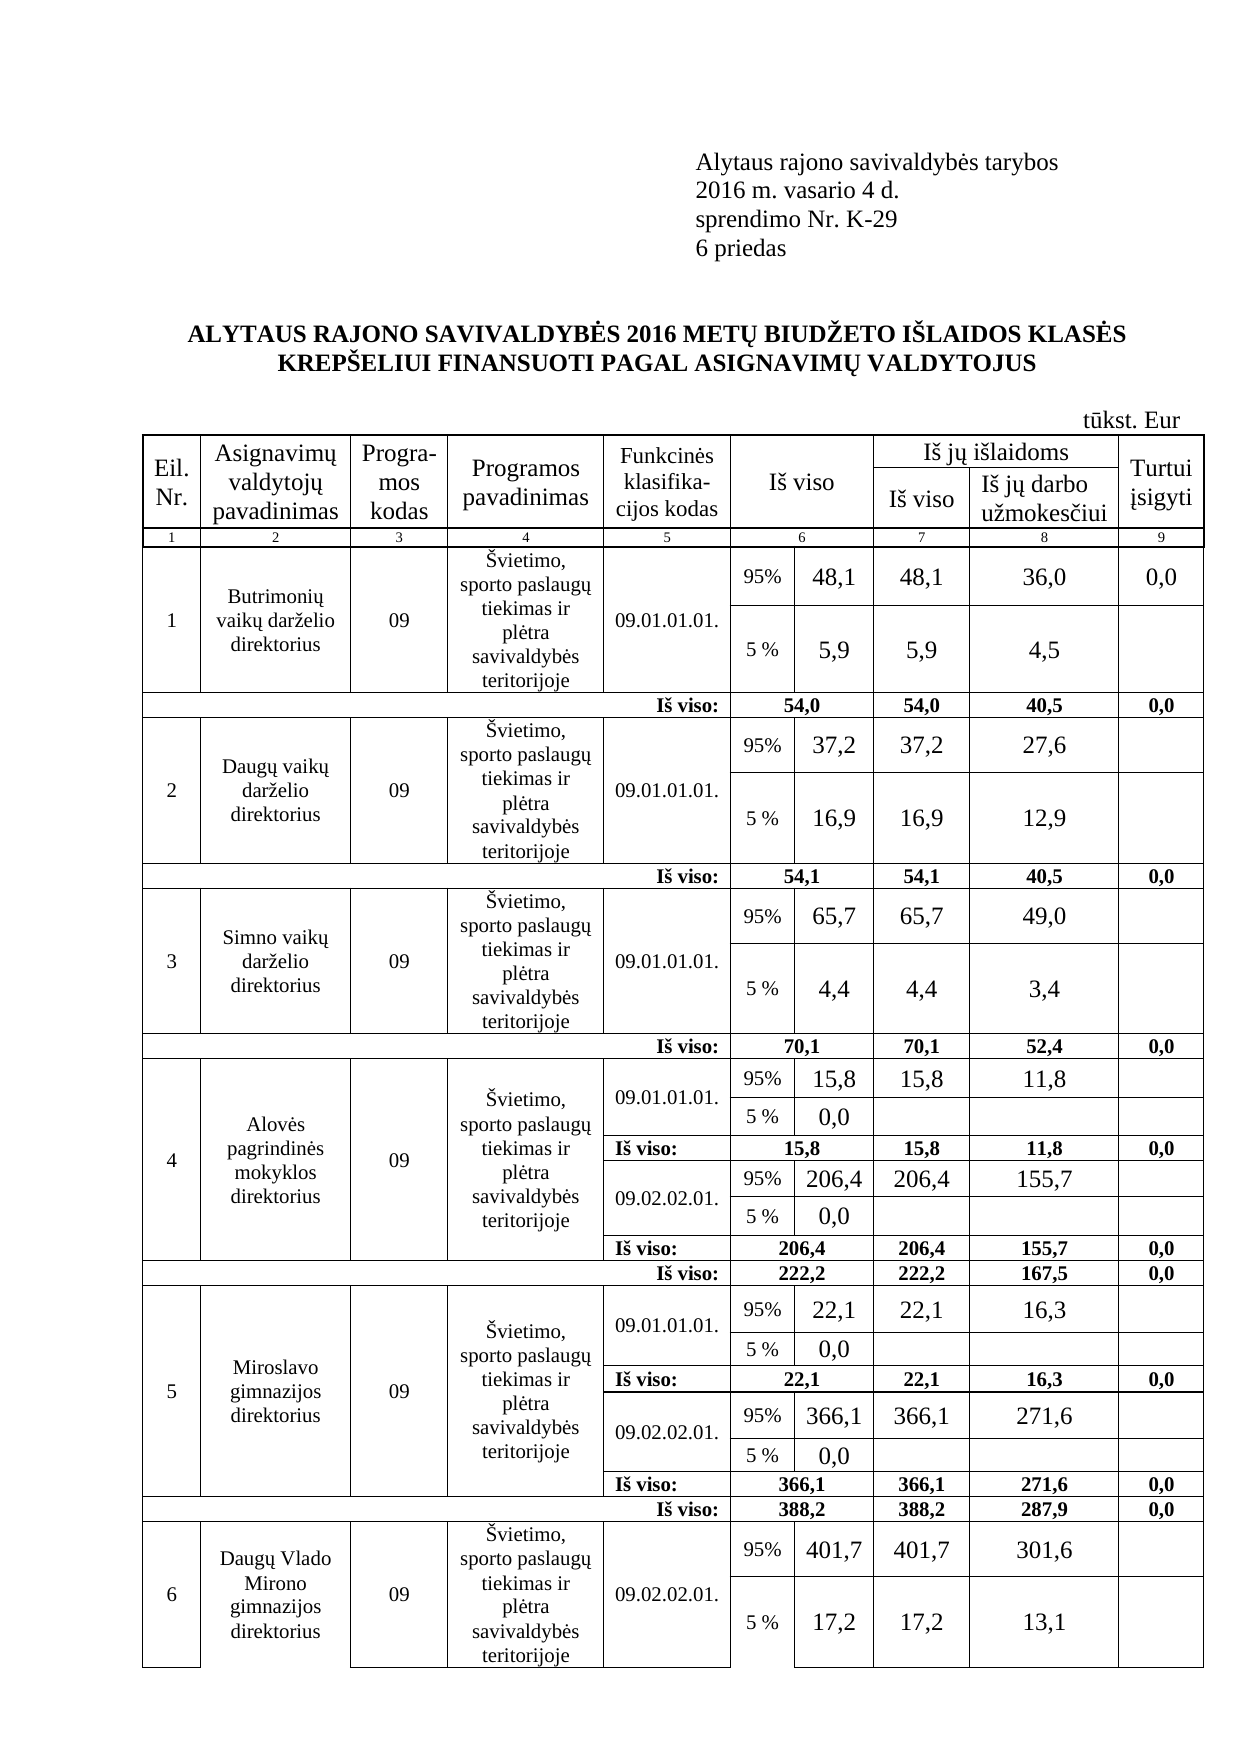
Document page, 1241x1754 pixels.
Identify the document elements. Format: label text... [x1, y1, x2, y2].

table_cell [1119, 889, 1203, 942]
table_cell 5 % [731, 606, 794, 692]
table_cell 0,0 [795, 1098, 873, 1135]
table_cell 17,2 [795, 1577, 873, 1667]
table_cell 206,4 [795, 1161, 873, 1196]
table_cell 54,1 [874, 864, 969, 888]
table_cell 5 % [731, 1333, 794, 1365]
table_cell 09.01.01.01. [604, 718, 730, 863]
table_cell 09.01.01.01. [604, 1059, 730, 1135]
table_cell Švietimo, sporto paslaugų tiekimas ir plėtra savivaldybės teritorijoje [448, 548, 603, 692]
table_cell 09 [351, 718, 447, 863]
table_cell 3 [351, 529, 447, 546]
table_cell 155,7 [970, 1236, 1118, 1260]
table_cell 222,2 [874, 1261, 969, 1285]
table_cell 40,5 [970, 693, 1118, 717]
table_cell [1119, 718, 1203, 772]
table_cell 5 % [731, 944, 794, 1033]
table_cell 6 [143, 1522, 200, 1667]
table_cell 09 [351, 889, 447, 1033]
table_cell 366,1 [731, 1472, 873, 1496]
table_cell Švietimo, sporto paslaugų tiekimas ir plėtra savivaldybės teritorijoje [448, 889, 603, 1033]
table_cell 22,1 [731, 1366, 873, 1391]
table_cell 40,5 [970, 864, 1118, 888]
table_cell 4,4 [795, 944, 873, 1033]
table_cell [1119, 1059, 1203, 1097]
table_cell 65,7 [874, 889, 969, 942]
text 2016 m. vasario 4 d. [133, 176, 1181, 204]
table_cell 5 % [731, 1197, 794, 1235]
table_cell 09.01.01.01. [604, 1286, 730, 1365]
table_cell 09 [351, 548, 447, 692]
table_cell 5,9 [874, 606, 969, 692]
table_cell 5 [604, 529, 730, 546]
table_cell Iš viso: [604, 1136, 730, 1160]
table_cell 4,4 [874, 944, 969, 1033]
table_cell 0,0 [1119, 864, 1203, 888]
table_cell 12,9 [970, 773, 1118, 863]
table_cell 95% [731, 1286, 794, 1332]
table_cell [1119, 773, 1203, 863]
table_cell 0,0 [1119, 1261, 1203, 1285]
table_cell 366,1 [874, 1393, 969, 1438]
table_cell 09.02.02.01. [604, 1522, 730, 1667]
table_cell 2 [201, 529, 350, 546]
table_cell Alovės pagrindinės mokyklos direktorius [201, 1059, 350, 1260]
table_cell 0,0 [1119, 1497, 1203, 1521]
table_cell 65,7 [795, 889, 873, 942]
table_cell Iš jų darbo užmokesčiui [970, 468, 1118, 527]
table_cell 09.02.02.01. [604, 1393, 730, 1471]
table_cell Simno vaikų darželio direktorius [201, 889, 350, 1033]
table_cell Butrimonių vaikų darželio direktorius [201, 548, 350, 692]
table_cell 155,7 [970, 1161, 1118, 1196]
table_cell Iš viso: [143, 1497, 730, 1521]
table_cell 95% [731, 889, 794, 942]
table_cell 0,0 [795, 1439, 873, 1471]
table_cell Daugų Vlado Mirono gimnazijos direktorius [201, 1522, 350, 1667]
table_cell 70,1 [874, 1034, 969, 1058]
table_cell 54,0 [731, 693, 873, 717]
table_cell 09.01.01.01. [604, 889, 730, 1033]
table_cell [1119, 1522, 1203, 1576]
table_cell 09 [351, 1286, 447, 1496]
table_cell Švietimo, sporto paslaugų tiekimas ir plėtra savivaldybės teritorijoje [448, 1522, 603, 1667]
table_cell [1119, 606, 1203, 692]
table_cell 95% [731, 1393, 794, 1438]
table_header Turtui įsigyti [1119, 436, 1203, 527]
table_cell 5,9 [795, 606, 873, 692]
table_cell 48,1 [795, 548, 873, 605]
table_cell 22,1 [795, 1286, 873, 1332]
table_cell 49,0 [970, 889, 1118, 942]
table_cell [1119, 1161, 1203, 1196]
table_cell Švietimo, sporto paslaugų tiekimas ir plėtra savivaldybės teritorijoje [448, 718, 603, 863]
table_cell Miroslavo gimnazijos direktorius [201, 1286, 350, 1496]
table_cell Iš viso [874, 468, 969, 527]
table_cell [1119, 1197, 1203, 1235]
table_cell Švietimo, sporto paslaugų tiekimas ir plėtra savivaldybės teritorijoje [448, 1286, 603, 1496]
table_cell 3 [143, 889, 200, 1033]
table_cell 95% [731, 548, 794, 605]
table_cell 5 [143, 1286, 200, 1496]
table_cell 15,8 [795, 1059, 873, 1097]
table_cell 0,0 [1119, 548, 1203, 605]
table_cell 0,0 [1119, 1366, 1203, 1391]
table_cell 6 [731, 529, 873, 546]
table_cell 0,0 [1119, 1472, 1203, 1496]
table_cell 206,4 [874, 1161, 969, 1196]
text ALYTAUS RAJONO SAVIVALDYBĖS 2016 METŲ BIUDŽETO IŠLAIDOS KLASĖS KREPŠELIUI FINANSUOTI PAGAL ASIGNAVIMŲ VALDYTOJUS [133, 319, 1181, 377]
table_header Eil. Nr. [144, 436, 200, 527]
table_cell 3,4 [970, 944, 1118, 1033]
table_cell 52,4 [970, 1034, 1118, 1058]
table_cell [1119, 1577, 1203, 1667]
table_cell 16,3 [970, 1366, 1118, 1391]
table_cell 16,9 [874, 773, 969, 863]
table_cell Iš viso: [604, 1366, 730, 1391]
text tūkst. Eur [133, 406, 1181, 434]
table_cell 2 [143, 718, 200, 863]
table_cell Iš viso: [604, 1236, 730, 1260]
table_cell 206,4 [874, 1236, 969, 1260]
table_cell 4 [448, 529, 603, 546]
table_cell [970, 1333, 1118, 1365]
table_cell 37,2 [874, 718, 969, 772]
table_cell Iš viso: [604, 1472, 730, 1496]
table_cell [1119, 1439, 1203, 1471]
table_cell 366,1 [795, 1393, 873, 1438]
table_cell 16,9 [795, 773, 873, 863]
table_cell [1119, 1333, 1203, 1365]
table_cell [874, 1333, 969, 1365]
table_cell 95% [731, 1522, 794, 1576]
table_cell 37,2 [795, 718, 873, 772]
table_cell 5 % [731, 1577, 794, 1667]
table_cell 22,1 [874, 1366, 969, 1391]
table_cell 09 [351, 1059, 447, 1260]
table_cell 0,0 [1119, 1136, 1203, 1160]
table_cell 7 [874, 529, 969, 546]
table_cell [970, 1098, 1118, 1135]
table_cell 1 [144, 529, 200, 546]
table_header Programos pavadinimas [448, 436, 603, 527]
table_cell 0,0 [795, 1197, 873, 1235]
table_cell 95% [731, 1059, 794, 1097]
table_cell 15,8 [874, 1059, 969, 1097]
table_cell 9 [1119, 529, 1203, 546]
table_cell Iš viso: [143, 1261, 730, 1285]
table_cell 48,1 [874, 548, 969, 605]
table_cell Iš viso: [143, 693, 730, 717]
text Alytaus rajono savivaldybės tarybos [133, 147, 1181, 176]
table_cell [874, 1439, 969, 1471]
table_cell 95% [731, 718, 794, 772]
table_cell 54,0 [874, 693, 969, 717]
text 6 priedas [133, 233, 1181, 262]
table_header Iš jų išlaidoms [874, 436, 1118, 467]
table_cell [1119, 944, 1203, 1033]
table_cell 206,4 [731, 1236, 873, 1260]
table_cell 8 [970, 529, 1118, 546]
table_cell 366,1 [874, 1472, 969, 1496]
table_cell 388,2 [874, 1497, 969, 1521]
table_cell 36,0 [970, 548, 1118, 605]
table_cell 4 [143, 1059, 200, 1260]
table_header Iš viso [731, 436, 873, 527]
table_cell [1119, 1393, 1203, 1438]
text sprendimo Nr. K-29 [133, 204, 1181, 233]
table_cell 15,8 [874, 1136, 969, 1160]
table_cell Švietimo, sporto paslaugų tiekimas ir plėtra savivaldybės teritorijoje [448, 1059, 603, 1260]
table_cell 16,3 [970, 1286, 1118, 1332]
table_cell 5 % [731, 1098, 794, 1135]
table_cell 11,8 [970, 1136, 1118, 1160]
table_cell 09 [351, 1522, 447, 1667]
table_cell 0,0 [1119, 1034, 1203, 1058]
table_cell [874, 1098, 969, 1135]
table_cell 09.02.02.01. [604, 1161, 730, 1235]
table_cell [1119, 1286, 1203, 1332]
table_cell 0,0 [1119, 693, 1203, 717]
table_cell 54,1 [731, 864, 873, 888]
table_cell Daugų vaikų darželio direktorius [201, 718, 350, 863]
table_cell [970, 1197, 1118, 1235]
table_cell 11,8 [970, 1059, 1118, 1097]
table_cell 167,5 [970, 1261, 1118, 1285]
table_cell 17,2 [874, 1577, 969, 1667]
table_cell 401,7 [795, 1522, 873, 1576]
table_cell 15,8 [731, 1136, 873, 1160]
table_cell 222,2 [731, 1261, 873, 1285]
table_cell [1119, 1098, 1203, 1135]
table_cell 271,6 [970, 1393, 1118, 1438]
table_cell 0,0 [795, 1333, 873, 1365]
table_cell 5 % [731, 773, 794, 863]
table_cell 1 [143, 548, 200, 692]
table_header Asignavimų valdytojų pavadinimas [201, 436, 350, 527]
table_cell 13,1 [970, 1577, 1118, 1667]
table_cell 4,5 [970, 606, 1118, 692]
table_cell 22,1 [874, 1286, 969, 1332]
table_cell 301,6 [970, 1522, 1118, 1576]
table_cell Iš viso: [143, 864, 730, 888]
table_cell 271,6 [970, 1472, 1118, 1496]
table_header Funkcinės klasifika-cijos kodas [604, 436, 730, 527]
table_cell 27,6 [970, 718, 1118, 772]
table_cell 5 % [731, 1439, 794, 1471]
table_cell [874, 1197, 969, 1235]
table_cell Iš viso: [143, 1034, 730, 1058]
table_cell 388,2 [731, 1497, 873, 1521]
table_cell 09.01.01.01. [604, 548, 730, 692]
table_cell [970, 1439, 1118, 1471]
table_cell 95% [731, 1161, 794, 1196]
table_cell 287,9 [970, 1497, 1118, 1521]
table_cell 0,0 [1119, 1236, 1203, 1260]
table_cell 70,1 [731, 1034, 873, 1058]
table_cell 401,7 [874, 1522, 969, 1576]
table_header Progra-mos kodas [351, 436, 447, 527]
